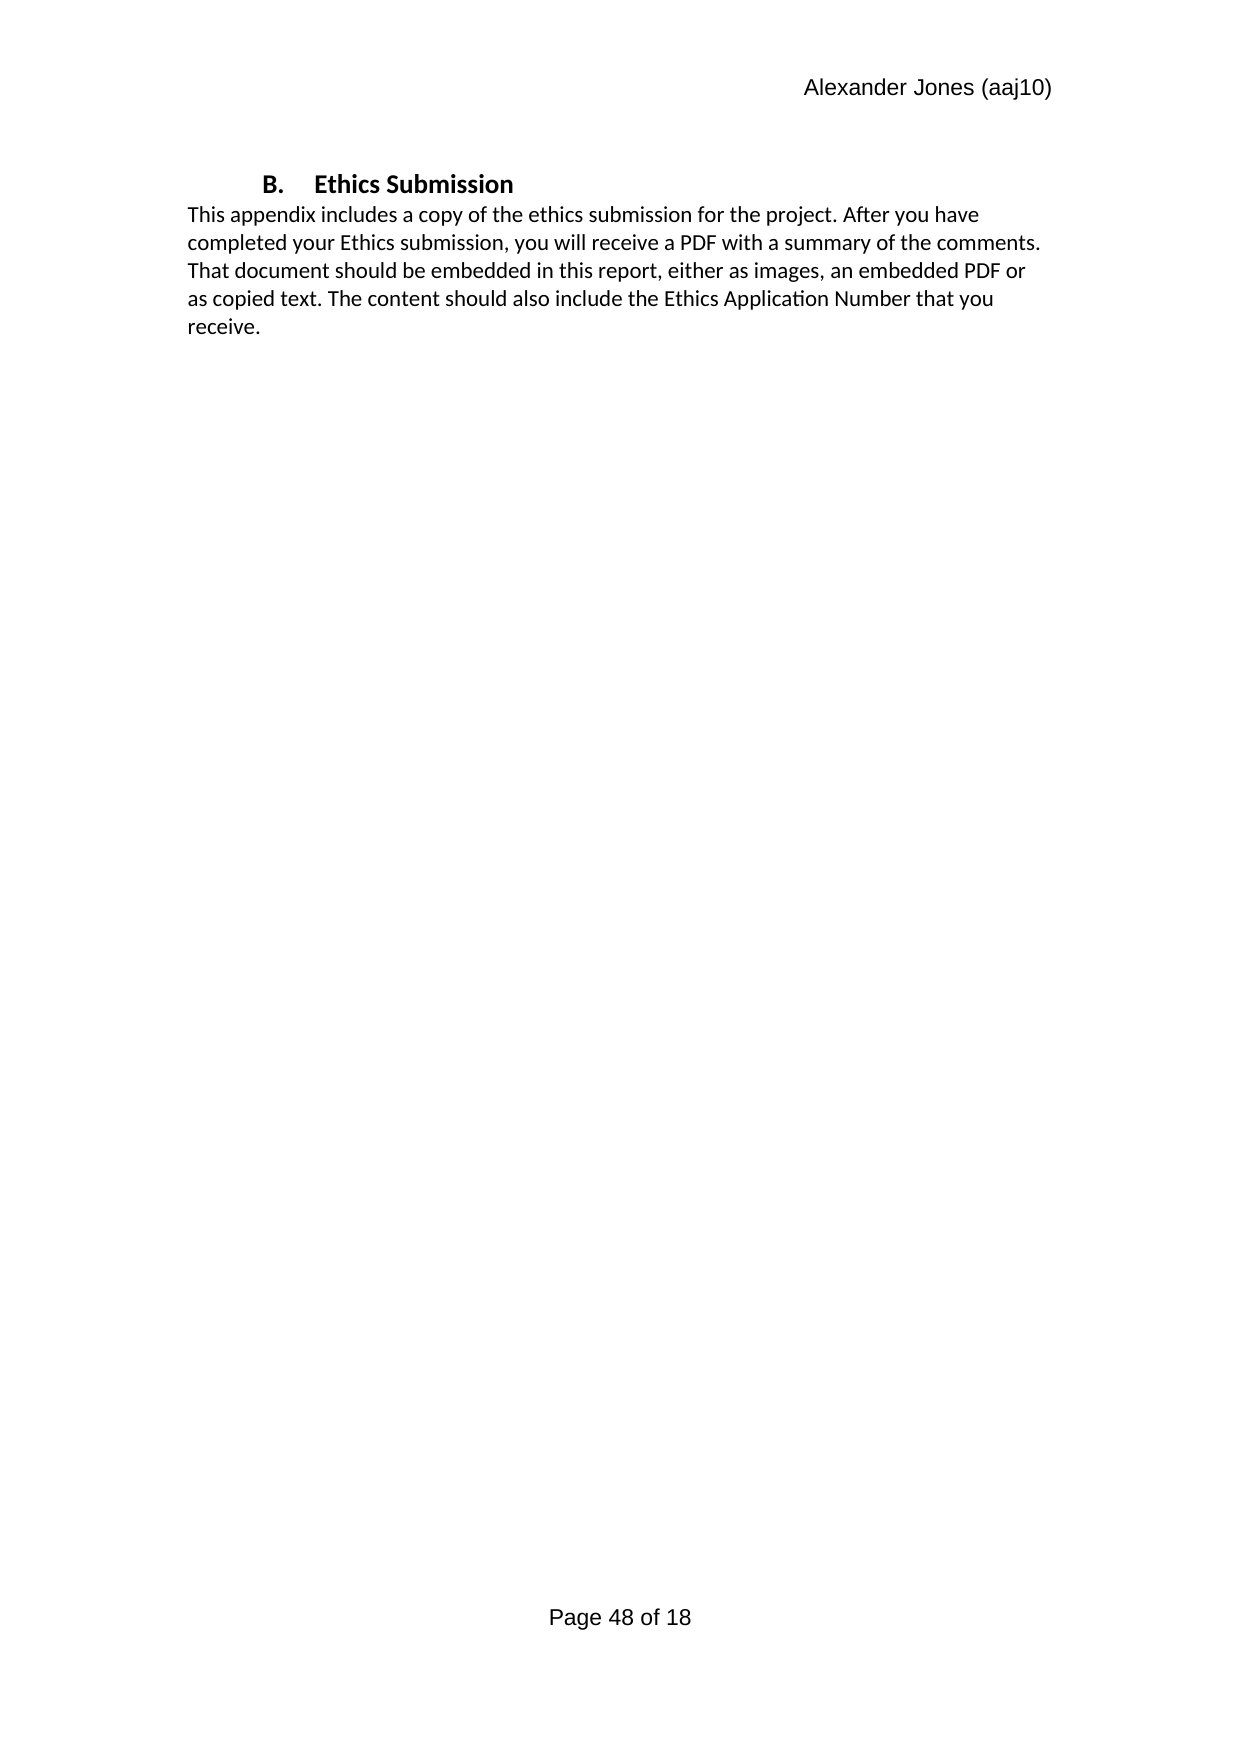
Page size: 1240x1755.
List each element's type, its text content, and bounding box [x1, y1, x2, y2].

text This appendix includes a copy of the ethics submission for the project. After you have completed your Ethics submission, you will receive a PDF with a summary of the comments. That document should be embedded in this report, either as images, an embedded PDF or as copied text. The content should also include the Ethics Application Number that you receive. [187, 200, 1052, 340]
list Ethics Submission [262, 167, 1052, 200]
